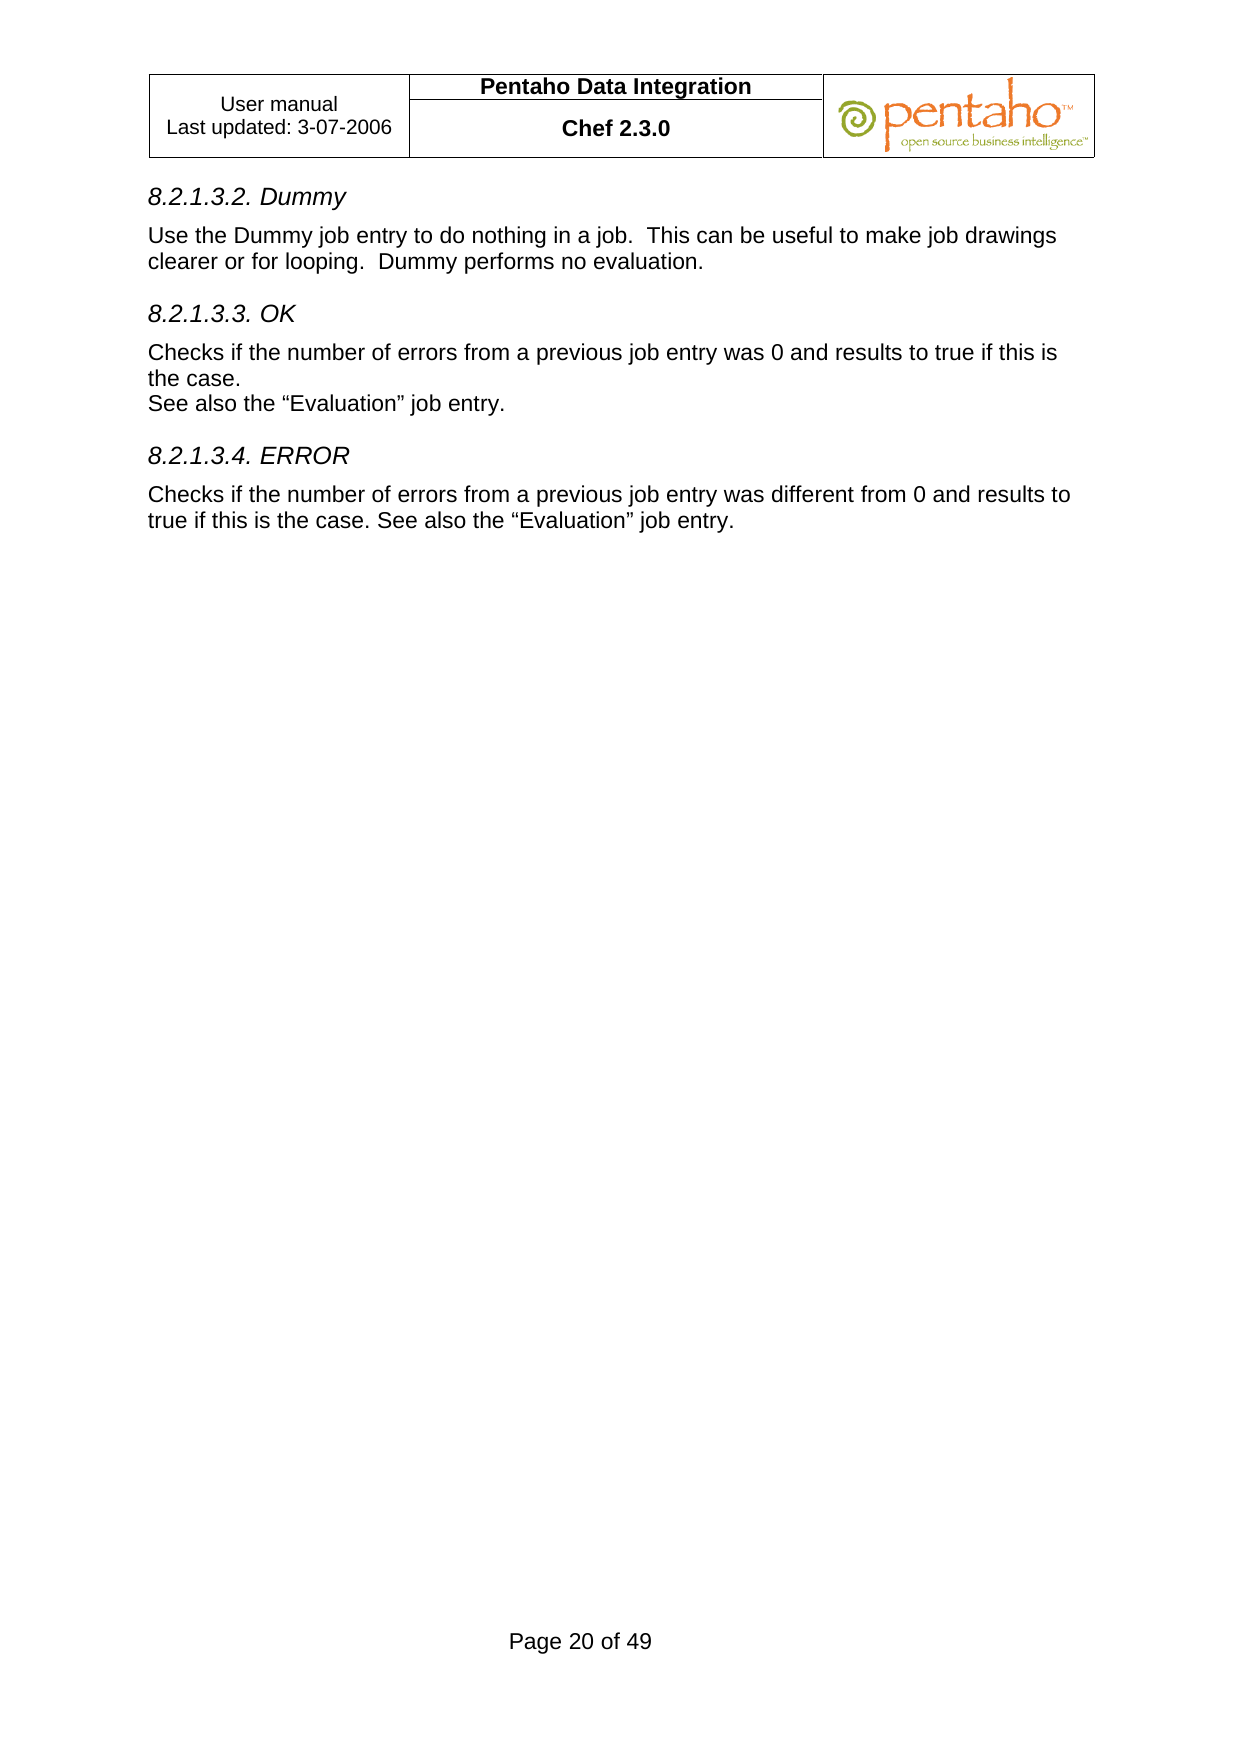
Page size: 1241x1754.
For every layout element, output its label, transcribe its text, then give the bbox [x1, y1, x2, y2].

text Checks if the number of errors from a previous job entry was 0 and results to true if this is the case. [148, 340, 1092, 391]
text See also the “Evaluation” job entry. [148, 391, 1092, 416]
subtitle OK [148, 299, 1092, 327]
text Checks if the number of errors from a previous job entry was different from 0 and results to true if this is the case. See also the “Evaluation” job entry. [148, 482, 1092, 533]
subtitle Dummy [148, 183, 1092, 211]
text Use the Dummy job entry to do nothing in a job. This can be useful to make job drawings clearer or for looping. Dummy performs no evaluation. [148, 223, 1092, 274]
subtitle ERROR [148, 441, 1092, 469]
